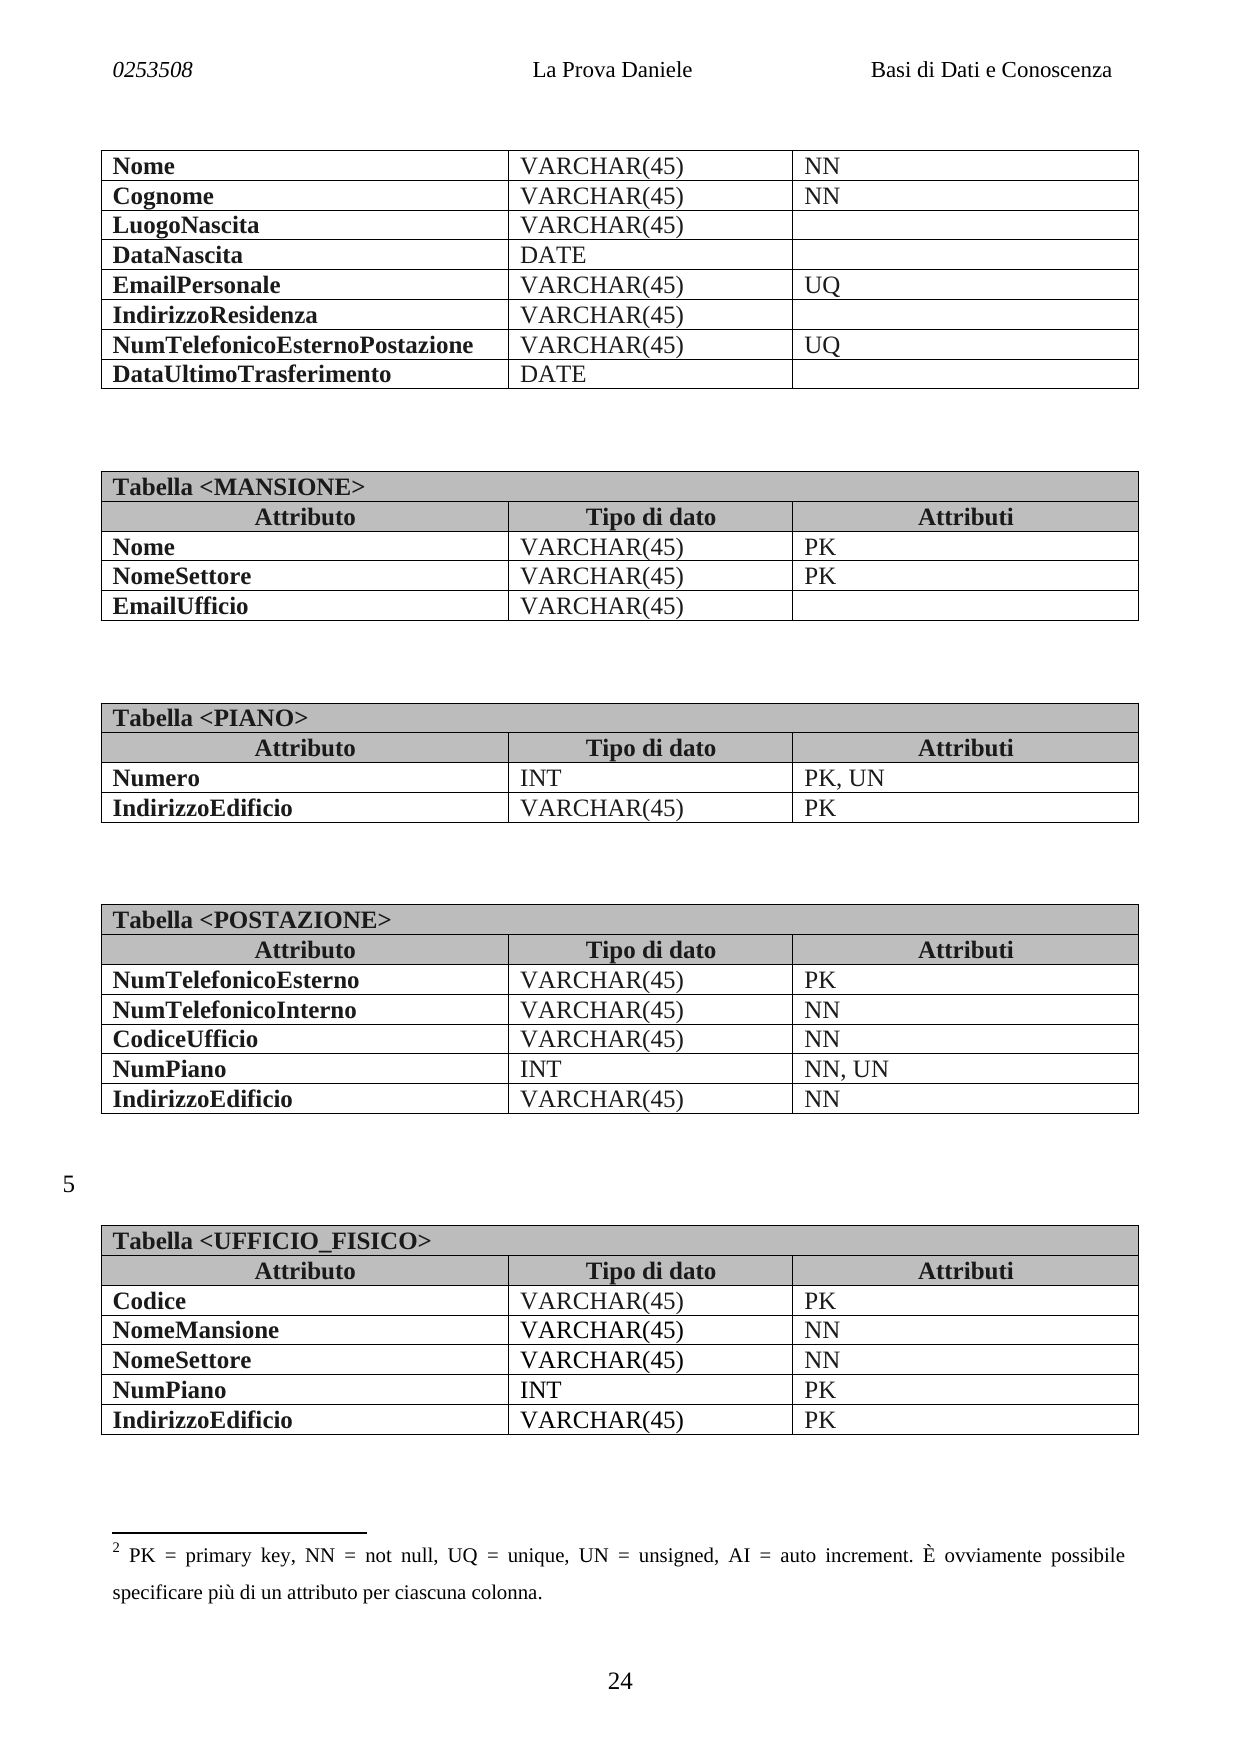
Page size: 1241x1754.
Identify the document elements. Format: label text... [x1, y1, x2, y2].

table_cell PK [793, 561, 1138, 590]
table_cell NomeMansione [102, 1316, 508, 1344]
table_cell [793, 211, 1138, 239]
table_cell Attributo [102, 733, 508, 762]
table_cell Tipo di dato [509, 502, 792, 531]
table_cell NumTelefonicoEsterno [102, 965, 508, 994]
table_cell NomeSettore [102, 561, 508, 590]
table_cell DataUltimoTrasferimento [102, 360, 508, 388]
table_cell Attributo [102, 1256, 508, 1285]
table_cell [793, 360, 1138, 388]
table_cell NN [793, 1316, 1138, 1344]
table_cell PK [793, 965, 1138, 994]
table_cell NN [793, 151, 1138, 180]
table_cell NN, UN [793, 1054, 1138, 1083]
table_cell VARCHAR(45) [509, 1405, 792, 1434]
table_cell VARCHAR(45) [509, 532, 792, 560]
table_cell CodiceUfficio [102, 1025, 508, 1053]
table_cell NN [793, 1084, 1138, 1113]
table_cell Attributi [793, 935, 1138, 964]
table_cell [793, 300, 1138, 329]
table_cell Numero [102, 763, 508, 792]
table_cell VARCHAR(45) [509, 1084, 792, 1113]
table_cell [793, 240, 1138, 269]
table_cell NN [793, 181, 1138, 209]
table_cell PK [793, 1375, 1138, 1404]
table_cell Tipo di dato [509, 733, 792, 762]
table_cell UQ [793, 270, 1138, 299]
table_cell VARCHAR(45) [509, 330, 792, 358]
table_cell VARCHAR(45) [509, 793, 792, 822]
table_cell NumPiano [102, 1054, 508, 1083]
table_cell PK [793, 793, 1138, 822]
table_cell Tipo di dato [509, 1256, 792, 1285]
table_cell EmailPersonale [102, 270, 508, 299]
table_cell Attributi [793, 733, 1138, 762]
table_cell VARCHAR(45) [509, 561, 792, 590]
table_cell EmailUfficio [102, 591, 508, 620]
table_header Tabella <MANSIONE> [102, 472, 1138, 501]
table_cell VARCHAR(45) [509, 211, 792, 239]
table_cell PK, UN [793, 763, 1138, 792]
table_cell Nome [102, 532, 508, 560]
table_cell VARCHAR(45) [509, 270, 792, 299]
table_cell DataNascita [102, 240, 508, 269]
table_cell VARCHAR(45) [509, 151, 792, 180]
table_cell VARCHAR(45) [509, 1316, 792, 1344]
table_cell VARCHAR(45) [509, 965, 792, 994]
table_cell PK [793, 1286, 1138, 1314]
table_cell NumTelefonicoInterno [102, 995, 508, 1023]
table_cell LuogoNascita [102, 211, 508, 239]
table_cell Cognome [102, 181, 508, 209]
table_cell DATE [509, 240, 792, 269]
table_cell Codice [102, 1286, 508, 1314]
table_header Tabella <PIANO> [102, 704, 1138, 732]
table_cell [793, 591, 1138, 620]
table_header Tabella <UFFICIO_FISICO> [102, 1226, 1138, 1255]
table_cell INT [509, 1054, 792, 1083]
table_cell NumTelefonicoEsternoPostazione [102, 330, 508, 358]
table_cell Attributo [102, 502, 508, 531]
table_cell Attributi [793, 1256, 1138, 1285]
table_cell PK [793, 1405, 1138, 1434]
table_cell VARCHAR(45) [509, 181, 792, 209]
table_cell NN [793, 1345, 1138, 1374]
table_cell DATE [509, 360, 792, 388]
table_cell Attributi [793, 502, 1138, 531]
table_cell NumPiano [102, 1375, 508, 1404]
table_cell IndirizzoEdificio [102, 793, 508, 822]
table_cell INT [509, 1375, 792, 1404]
table_cell VARCHAR(45) [509, 591, 792, 620]
table_cell VARCHAR(45) [509, 1286, 792, 1314]
table_cell INT [509, 763, 792, 792]
table_cell NomeSettore [102, 1345, 508, 1374]
table_cell Attributo [102, 935, 508, 964]
table_cell IndirizzoEdificio [102, 1084, 508, 1113]
table_cell UQ [793, 330, 1138, 358]
table_cell Nome [102, 151, 508, 180]
table_cell PK [793, 532, 1138, 560]
table_cell NN [793, 995, 1138, 1023]
table_cell VARCHAR(45) [509, 995, 792, 1023]
table_cell IndirizzoEdificio [102, 1405, 508, 1434]
table_cell VARCHAR(45) [509, 300, 792, 329]
table_cell VARCHAR(45) [509, 1025, 792, 1053]
table_header Tabella <POSTAZIONE> [102, 905, 1138, 934]
table_cell NN [793, 1025, 1138, 1053]
table_cell IndirizzoResidenza [102, 300, 508, 329]
table_cell VARCHAR(45) [509, 1345, 792, 1374]
table_cell Tipo di dato [509, 935, 792, 964]
